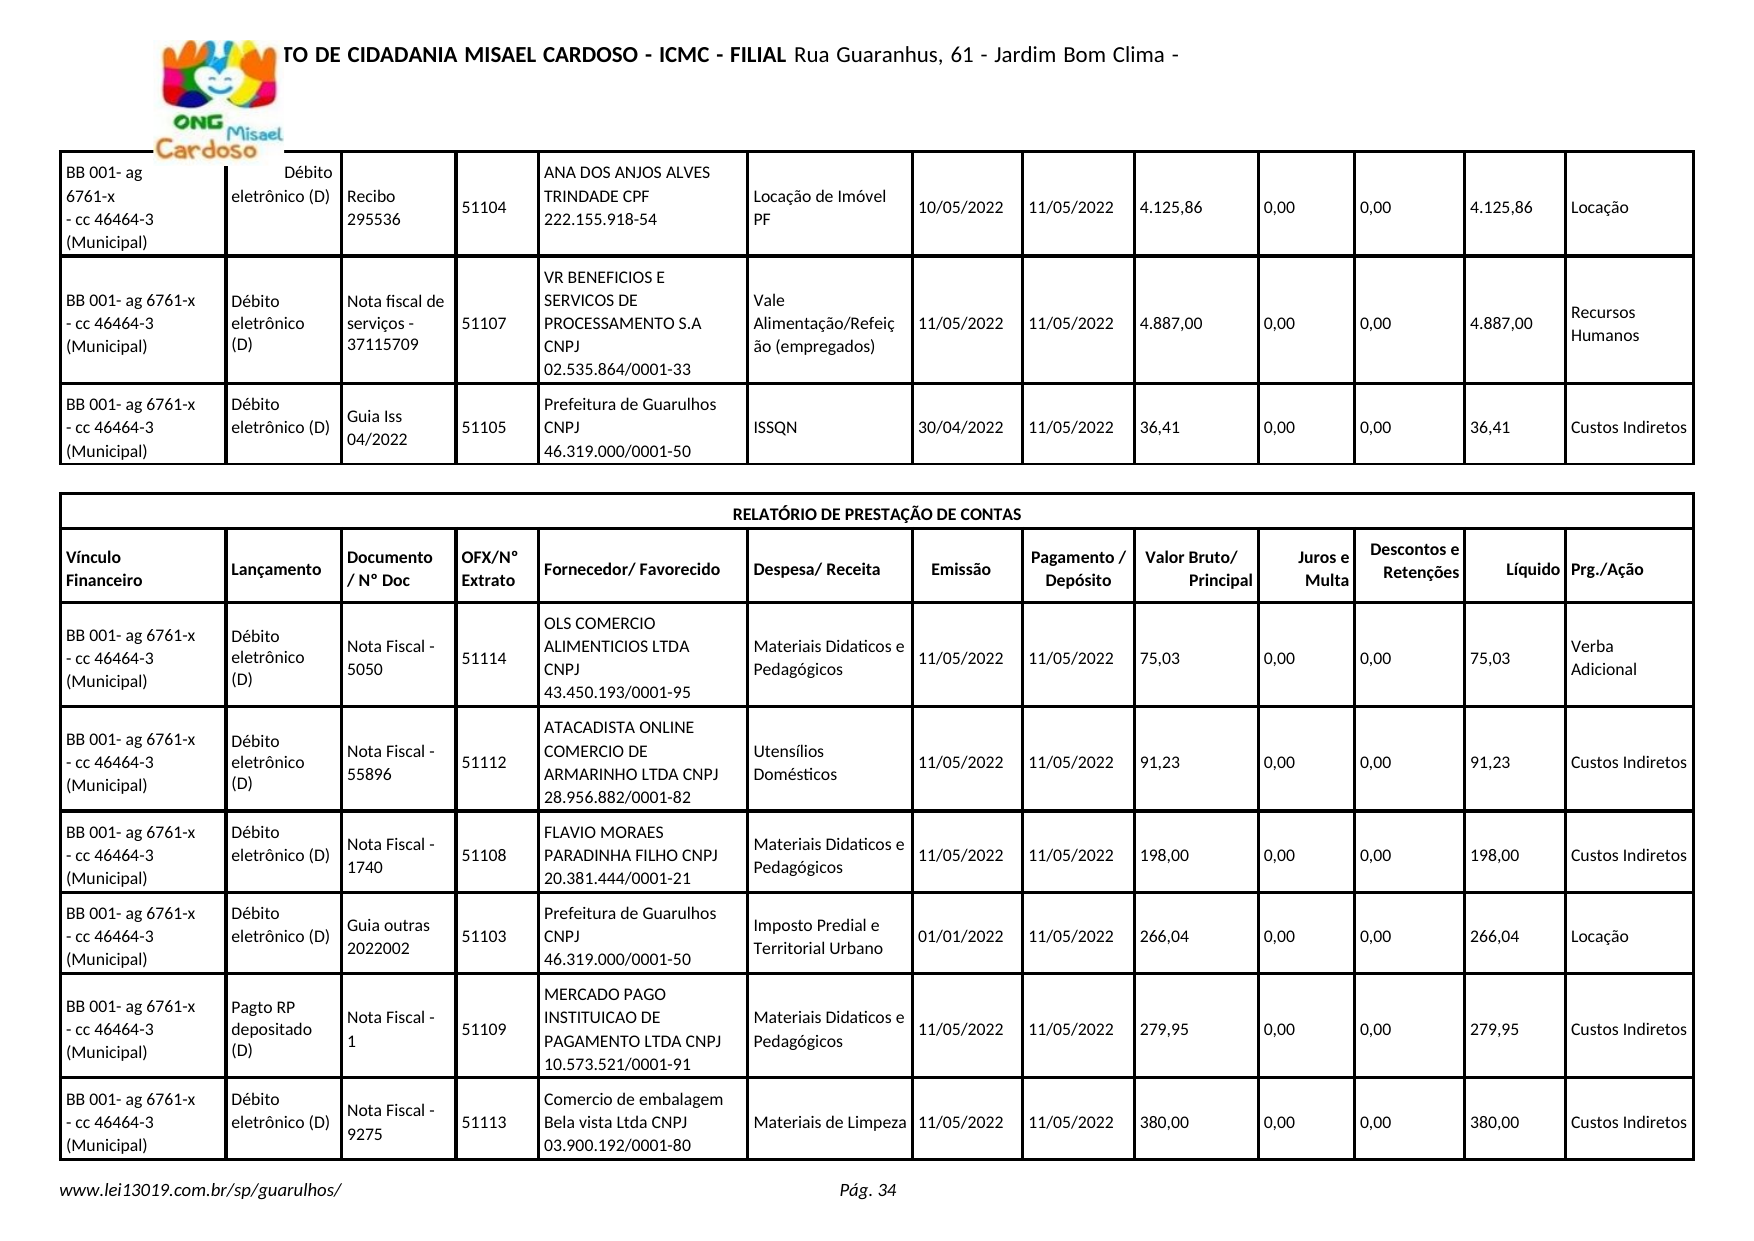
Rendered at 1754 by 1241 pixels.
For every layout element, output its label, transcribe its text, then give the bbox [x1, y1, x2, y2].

table_cell 11/05/2022 [914, 604, 1021, 705]
table_cell Nota fiscal de serviços - 37115709 [343, 258, 454, 382]
table_cell 266,04 [1466, 894, 1564, 972]
table_cell 91,23 [1466, 708, 1564, 809]
table_cell 11/05/2022 [1024, 385, 1133, 463]
table_cell 51114 [458, 604, 537, 705]
table_cell Débito eletrônico (D) [228, 153, 340, 254]
table_cell 11/05/2022 [914, 1079, 1021, 1157]
table_cell 4.125,86 [1136, 153, 1257, 254]
table_cell Pagto RP depositado (D) [228, 975, 340, 1076]
table_cell 51108 [458, 813, 537, 891]
table_cell Débito eletrônico (D) [228, 813, 340, 891]
table_cell Locação [1567, 153, 1692, 254]
table_cell BB 001- ag 6761-x - cc 46464-3 (Municipal) [62, 894, 224, 972]
table_cell 11/05/2022 [1024, 258, 1133, 382]
table_cell 11/05/2022 [1024, 1079, 1133, 1157]
table_cell BB 001- ag 6761-x - cc 46464-3 (Municipal) [62, 604, 224, 705]
table_cell ISSQN [749, 385, 911, 463]
table_cell 4.125,86 [1466, 153, 1564, 254]
table_cell Prefeitura de Guarulhos CNPJ 46.319.000/0001-50 [540, 385, 746, 463]
table_cell Juros e Multa [1260, 530, 1353, 601]
table_cell 11/05/2022 [914, 258, 1021, 382]
table_cell Guia outras 2022002 [343, 894, 454, 972]
table_cell Débito eletrônico (D) [228, 258, 340, 382]
table_cell 51109 [458, 975, 537, 1076]
table_cell BB 001- ag 6761-x - cc 46464-3 (Municipal) [62, 1079, 224, 1157]
table_cell 30/04/2022 [914, 385, 1021, 463]
table_cell 279,95 [1136, 975, 1257, 1076]
table_cell BB 001- ag 6761-x - cc 46464-3 (Municipal) [62, 708, 224, 809]
table_cell Débito eletrônico (D) [228, 708, 340, 809]
table_cell Locação [1567, 894, 1692, 972]
table_cell Locação de Imóvel PF [749, 153, 911, 254]
table_cell Utensílios Domésticos [749, 708, 911, 809]
table_cell 11/05/2022 [1024, 894, 1133, 972]
table_cell 75,03 [1466, 604, 1564, 705]
table_cell 4.887,00 [1466, 258, 1564, 382]
table_cell Débito eletrônico (D) [228, 1079, 340, 1157]
table_cell Materiais Didaticos e Pedagógicos [749, 975, 911, 1076]
table_cell Pagamento / Depósito [1024, 530, 1133, 601]
table_cell OFX/Nº Extrato [458, 530, 537, 601]
table_cell 0,00 [1356, 385, 1463, 463]
table_cell 51104 [458, 153, 537, 254]
table_cell 0,00 [1260, 813, 1353, 891]
table_cell Descontos e Retenções [1356, 530, 1463, 601]
table_cell MERCADO PAGO INSTITUICAO DE PAGAMENTO LTDA CNPJ 10.573.521/0001-91 [540, 975, 746, 1076]
table_cell 198,00 [1466, 813, 1564, 891]
table_cell 0,00 [1356, 258, 1463, 382]
table_cell 11/05/2022 [1024, 708, 1133, 809]
table_cell Valor Bruto/ Principal [1136, 530, 1257, 601]
table_cell 11/05/2022 [1024, 975, 1133, 1076]
table_cell 11/05/2022 [1024, 604, 1133, 705]
table_cell Guia Iss 04/2022 [343, 385, 454, 463]
table_cell BB 001- ag 6761-x - cc 46464-3 (Municipal) [62, 813, 224, 891]
table_cell 11/05/2022 [1024, 813, 1133, 891]
table_cell Custos Indiretos [1567, 1079, 1692, 1157]
table_cell 0,00 [1260, 604, 1353, 705]
table_cell 380,00 [1136, 1079, 1257, 1157]
table_cell Prg./Ação [1567, 530, 1692, 601]
table_cell Comercio de embalagem Bela vista Ltda CNPJ 03.900.192/0001-80 [540, 1079, 746, 1157]
table_cell 51103 [458, 894, 537, 972]
table_cell Custos Indiretos [1567, 708, 1692, 809]
table_cell 0,00 [1356, 708, 1463, 809]
table_cell Débito eletrônico (D) [228, 604, 340, 705]
table_cell Lançamento [228, 530, 340, 601]
table_cell Custos Indiretos [1567, 385, 1692, 463]
table_cell BB 001- ag 6761-x - cc 46464-3 (Municipal) [62, 258, 224, 382]
table_cell 10/05/2022 [914, 153, 1021, 254]
table_cell 279,95 [1466, 975, 1564, 1076]
table_cell Líquido [1466, 530, 1564, 601]
table_cell Nota Fiscal - 1 [343, 975, 454, 1076]
table_cell ANA DOS ANJOS ALVES TRINDADE CPF 222.155.918-54 [540, 153, 746, 254]
table_cell 51107 [458, 258, 537, 382]
table_cell 51112 [458, 708, 537, 809]
table_cell BB 001- ag 6761-x - cc 46464-3 (Municipal) [62, 975, 224, 1076]
table_cell Nota Fiscal - 1740 [343, 813, 454, 891]
table_cell 4.887,00 [1136, 258, 1257, 382]
table_cell Vale Alimentação/Refeiç ão (empregados) [749, 258, 911, 382]
table_cell VR BENEFICIOS E SERVICOS DE PROCESSAMENTO S.A CNPJ 02.535.864/0001-33 [540, 258, 746, 382]
table_cell 198,00 [1136, 813, 1257, 891]
table_cell 0,00 [1356, 604, 1463, 705]
table_cell Imposto Predial e Territorial Urbano [749, 894, 911, 972]
table_cell 0,00 [1260, 975, 1353, 1076]
table_cell 0,00 [1260, 894, 1353, 972]
table_cell Vínculo Financeiro [62, 530, 224, 601]
table_cell Custos Indiretos [1567, 975, 1692, 1076]
table_cell 0,00 [1260, 385, 1353, 463]
table_cell 0,00 [1356, 153, 1463, 254]
table_cell Emissão [914, 530, 1021, 601]
table_cell Materiais de Limpeza [749, 1079, 911, 1157]
table_cell Recibo 295536 [343, 153, 454, 254]
table_cell Fornecedor/ Favorecido [540, 530, 746, 601]
table_cell 0,00 [1260, 258, 1353, 382]
table_cell Despesa/ Receita [749, 530, 911, 601]
table_cell BB 001- ag 6761-x - cc 46464-3 (Municipal) [62, 153, 224, 254]
table_cell FLAVIO MORAES PARADINHA FILHO CNPJ 20.381.444/0001-21 [540, 813, 746, 891]
table_cell Custos Indiretos [1567, 813, 1692, 891]
table_cell 11/05/2022 [1024, 153, 1133, 254]
table_cell Nota Fiscal - 5050 [343, 604, 454, 705]
table_cell Materiais Didaticos e Pedagógicos [749, 604, 911, 705]
table_cell 75,03 [1136, 604, 1257, 705]
table_cell 91,23 [1136, 708, 1257, 809]
table_cell 36,41 [1136, 385, 1257, 463]
table_cell 11/05/2022 [914, 708, 1021, 809]
table_cell Nota Fiscal - 9275 [343, 1079, 454, 1157]
table_cell Recursos Humanos [1567, 258, 1692, 382]
table_cell 51105 [458, 385, 537, 463]
table_cell 380,00 [1466, 1079, 1564, 1157]
table_cell BB 001- ag 6761-x - cc 46464-3 (Municipal) [62, 385, 224, 463]
table_cell Débito eletrônico (D) [228, 385, 340, 463]
table_cell 0,00 [1260, 1079, 1353, 1157]
table_cell Documento / Nº Doc [343, 530, 454, 601]
table_cell 11/05/2022 [914, 975, 1021, 1076]
table_cell Verba Adicional [1567, 604, 1692, 705]
table_cell 11/05/2022 [914, 813, 1021, 891]
table_cell 0,00 [1260, 153, 1353, 254]
table_cell Materiais Didaticos e Pedagógicos [749, 813, 911, 891]
table_cell OLS COMERCIO ALIMENTICIOS LTDA CNPJ 43.450.193/0001-95 [540, 604, 746, 705]
table_cell 266,04 [1136, 894, 1257, 972]
table_cell 0,00 [1260, 708, 1353, 809]
table_cell 36,41 [1466, 385, 1564, 463]
table_cell ATACADISTA ONLINE COMERCIO DE ARMARINHO LTDA CNPJ 28.956.882/0001-82 [540, 708, 746, 809]
table_cell 0,00 [1356, 813, 1463, 891]
table_cell 0,00 [1356, 894, 1463, 972]
table_cell 0,00 [1356, 975, 1463, 1076]
table_cell 01/01/2022 [914, 894, 1021, 972]
table_header RELATÓRIO DE PRESTAÇÃO DE CONTAS [62, 495, 1692, 527]
table_cell Prefeitura de Guarulhos CNPJ 46.319.000/0001-50 [540, 894, 746, 972]
table_cell Nota Fiscal - 55896 [343, 708, 454, 809]
table_cell Débito eletrônico (D) [228, 894, 340, 972]
table_cell 0,00 [1356, 1079, 1463, 1157]
table_cell 51113 [458, 1079, 537, 1157]
